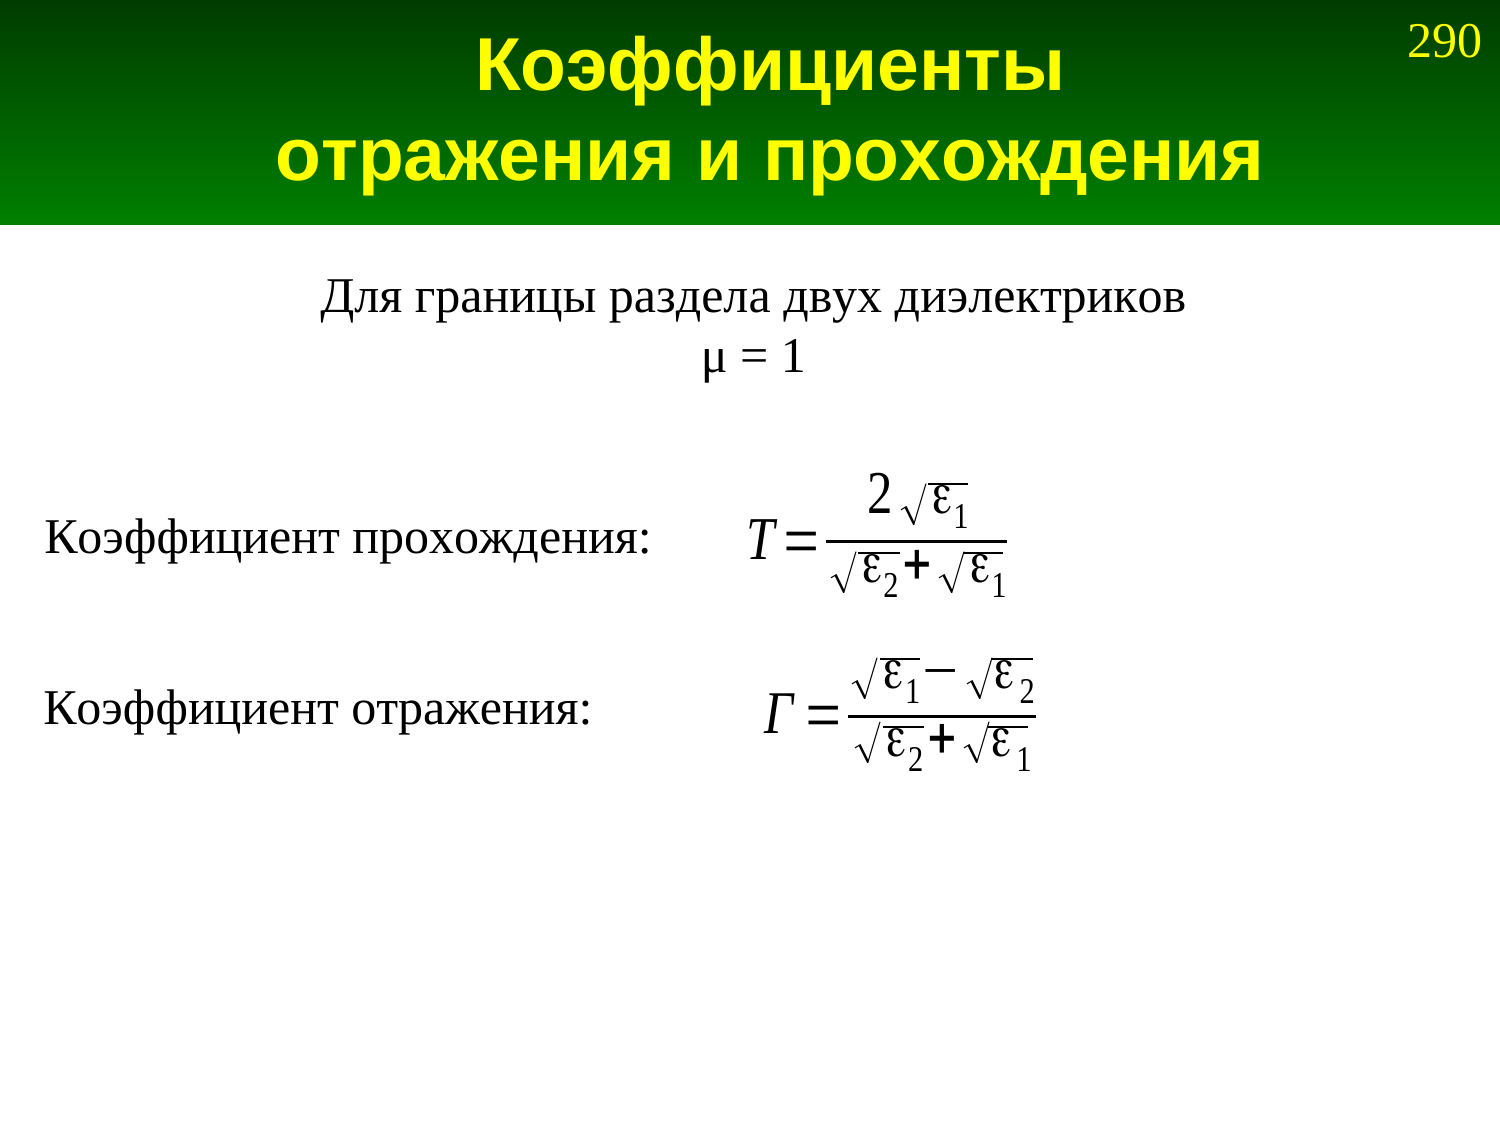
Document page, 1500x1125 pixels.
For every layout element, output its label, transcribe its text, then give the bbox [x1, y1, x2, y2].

title Коэффициенты отражения и прохождения [100, 7, 1441, 204]
text_box Для границы раздела двух диэлектриков μ = 1 [305, 254, 1202, 390]
text_box Коэффициент прохождения: [29, 495, 667, 571]
chart [748, 653, 1052, 780]
text_box Коэффициент отражения: [28, 667, 608, 743]
chart [733, 460, 1023, 606]
